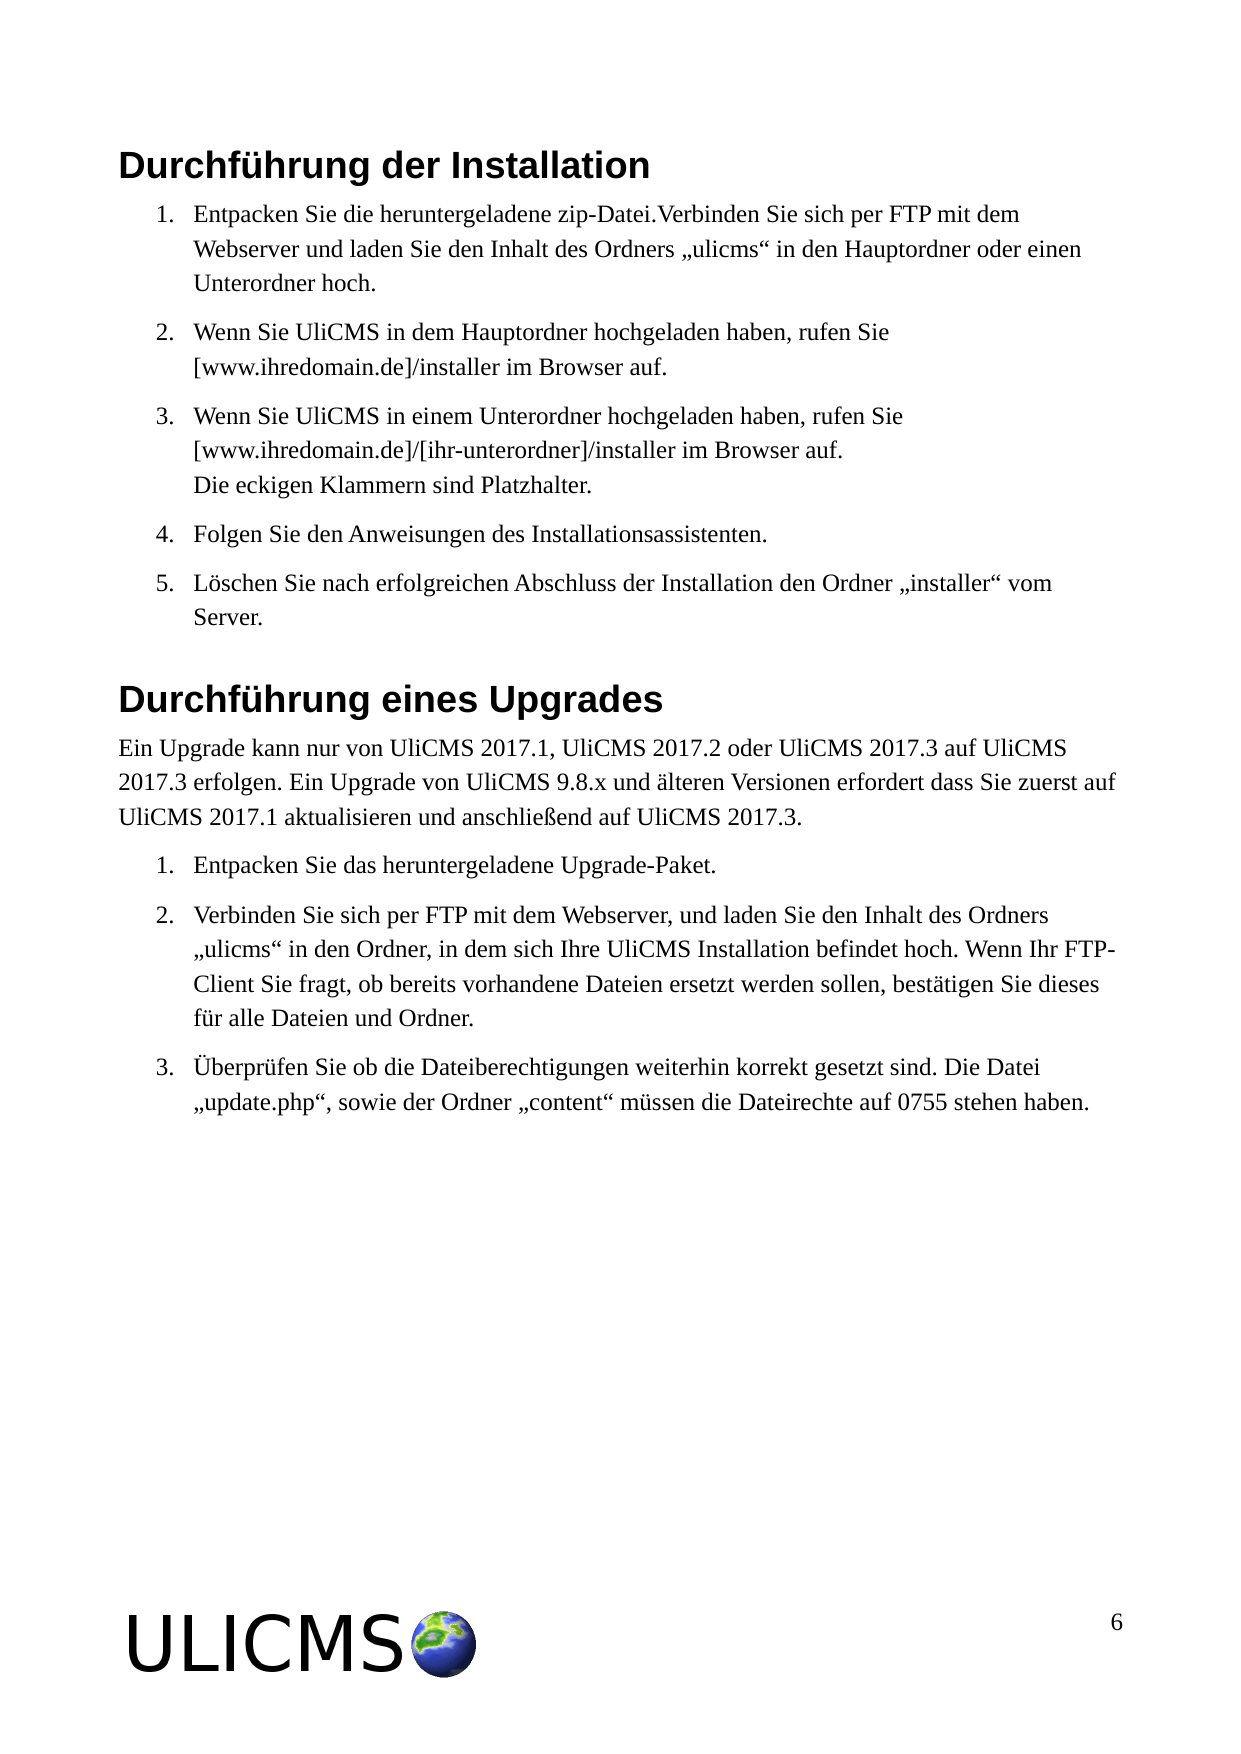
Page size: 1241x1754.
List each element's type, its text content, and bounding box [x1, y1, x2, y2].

list Folgen Sie den Anweisungen des Installationsassistenten. [156, 519, 1123, 548]
list Wenn Sie UliCMS in dem Hauptordner hochgeladen haben, rufen Sie [www.ihredomain.de]/installer im Browser auf. [156, 317, 1123, 381]
list Wenn Sie UliCMS in einem Unterordner hochgeladen haben, rufen Sie [www.ihredomain.de]/[ihr-unterordner]/installer im Browser auf. Die eckigen Klammern sind Platzhalter. [156, 401, 1123, 498]
picture [118, 1607, 479, 1681]
list Entpacken Sie das heruntergeladene Upgrade-Paket. [156, 851, 1123, 879]
list Verbinden Sie sich per FTP mit dem Webserver, und laden Sie den Inhalt des Ordners „ulicms“ in den Ordner, in dem sich Ihre UliCMS Installation befindet hoch. Wenn Ihr FTP-Client Sie fragt, ob bereits vorhandene Dateien ersetzt werden sollen, bestätigen Sie dieses für alle Dateien und Ordner. [156, 900, 1123, 1032]
list Überprüfen Sie ob die Dateiberechtigungen weiterhin korrekt gesetzt sind. Die Datei „update.php“, sowie der Ordner „content“ müssen die Dateirechte auf 0755 stehen haben. [156, 1052, 1123, 1115]
text Ein Upgrade kann nur von UliCMS 2017.1, UliCMS 2017.2 oder UliCMS 2017.3 auf UliCMS 2017.3 erfolgen. Ein Upgrade von UliCMS 9.8.x und älteren Versionen erfordert dass Sie zuerst auf UliCMS 2017.1 aktualisieren und anschließend auf UliCMS 2017.3. [118, 733, 1123, 830]
list Entpacken Sie die heruntergeladene zip-Datei.Verbinden Sie sich per FTP mit dem Webserver und laden Sie den Inhalt des Ordners „ulicms“ in den Hauptordner oder einen Unterordner hoch. [156, 199, 1123, 297]
list Löschen Sie nach erfolgreichen Abschluss der Installation den Ordner „installer“ vom Server. [156, 568, 1123, 631]
